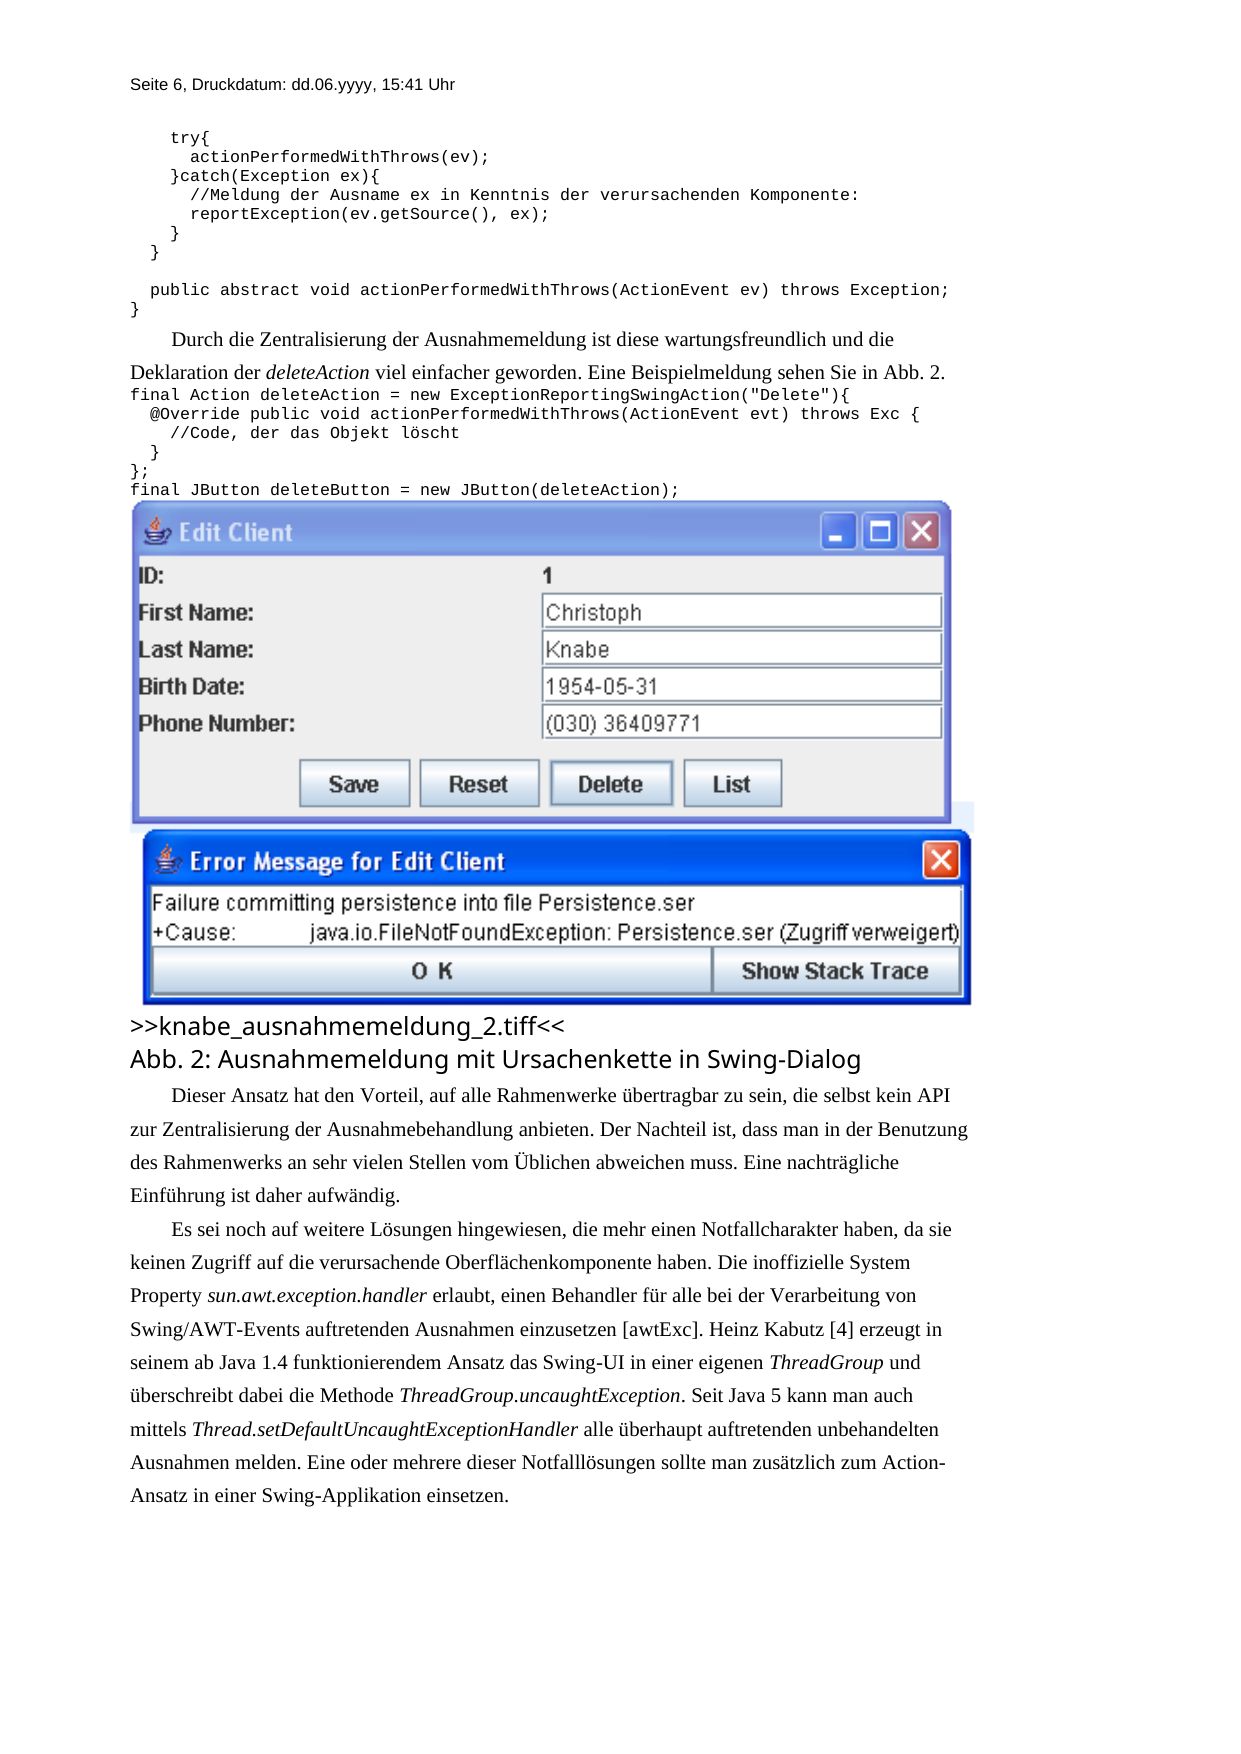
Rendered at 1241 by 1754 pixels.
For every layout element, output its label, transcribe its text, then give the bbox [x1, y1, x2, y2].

text //Code, der das Objekt löscht [130, 424, 974, 443]
text } [130, 225, 974, 244]
text } [130, 443, 974, 462]
text Es sei noch auf weitere Lösungen hingewiesen, die mehr einen Notfallcharakter haben, da sie keinen Zugriff auf die verursachende Oberflächenkomponente haben. Die inoffizielle System Property sun.awt.exception.handler erlaubt, einen Behandler für alle bei der Verarbeitung von Swing/AWT-Events auftretenden Ausnahmen einzusetzen [awtExc]. Heinz Kabutz [4] erzeugt in seinem ab Java 1.4 funktionierendem Ansatz das Swing-UI in einer eigenen ThreadGroup und überschreibt dabei die Methode ThreadGroup.uncaughtException. Seit Java 5 kann man auch mittels Thread.setDefaultUncaughtExceptionHandler alle überhaupt auftretenden unbehandelten Ausnahmen melden. Eine oder mehrere dieser Notfalllösungen sollte man zusätzlich zum Action-Ansatz in einer Swing-Applikation einsetzen. [130, 1209, 974, 1509]
text public abstract void actionPerformedWithThrows(ActionEvent ev) throws Exception; [130, 282, 974, 301]
text }; [130, 462, 974, 481]
text reportException(ev.getSource(), ex); [130, 206, 974, 225]
text try{ [130, 130, 974, 149]
text } [130, 301, 974, 319]
text Dieser Ansatz hat den Vorteil, auf alle Rahmenwerke übertragbar zu sein, die selbst kein API zur Zentralisierung der Ausnahmebehandlung anbieten. Der Nachteil ist, dass man in der Benutzung des Rahmenwerks an sehr vielen Stellen vom Üblichen abweichen muss. Eine nachträgliche Einführung ist daher aufwändig. [130, 1076, 974, 1209]
text final JButton deleteButton = new JButton(deleteAction); [130, 481, 974, 500]
text //Meldung der Ausname ex in Kenntnis der verursachenden Komponente: [130, 187, 974, 206]
text Durch die Zentralisierung der Ausnahmemeldung ist diese wartungsfreundlich und die Deklaration der deleteAction viel einfacher geworden. Eine Beispielmeldung sehen Sie in Abb. 2. [130, 319, 974, 386]
text final Action deleteAction = new ExceptionReportingSwingAction("Delete"){ [130, 386, 974, 405]
picture [129, 500, 975, 1009]
text >>knabe_ausnahmemeldung_2.tiff<< [130, 1009, 974, 1042]
text } [130, 244, 974, 263]
text @Override public void actionPerformedWithThrows(ActionEvent evt) throws Exc { [130, 405, 974, 424]
text }catch(Exception ex){ [130, 168, 974, 187]
text actionPerformedWithThrows(ev); [130, 149, 974, 168]
text Abb. 2: Ausnahmemeldung mit Ursachenkette in Swing-Dialog [130, 1042, 974, 1076]
